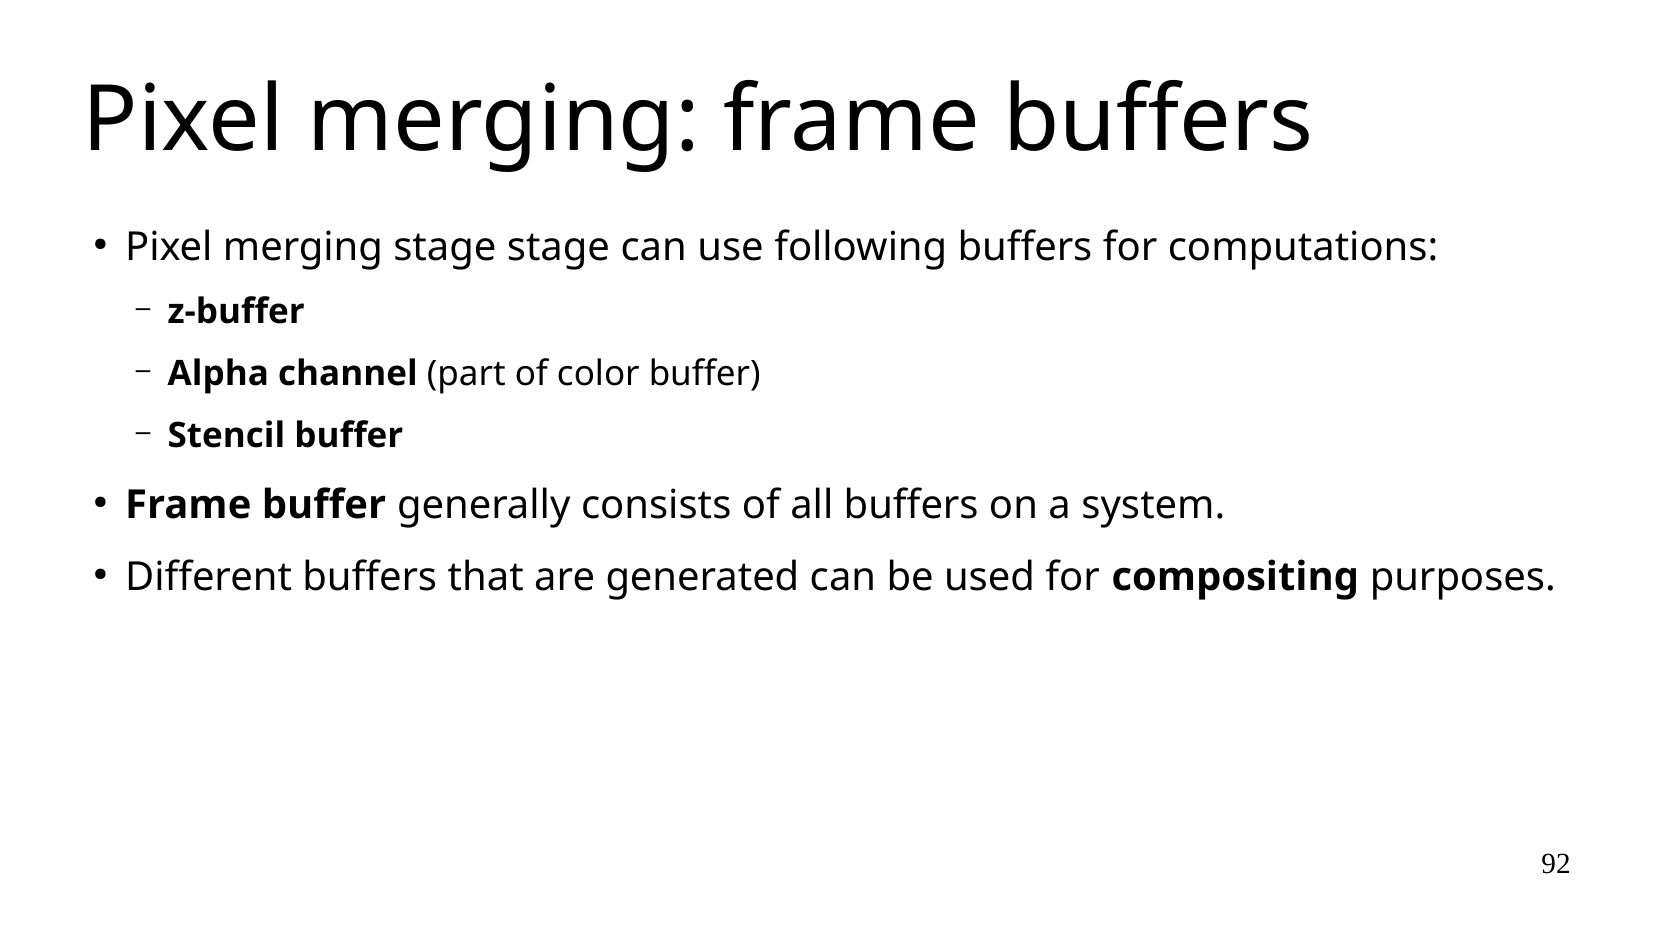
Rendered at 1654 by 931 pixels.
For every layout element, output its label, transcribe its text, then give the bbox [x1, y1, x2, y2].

list Pixel merging stage stage can use following buffers for computations: z-buffer Alpha channel (part of color buffer) Stencil buffer Frame buffer generally consists of all buffers on a system. Different buffers that are generated can be used for compositing purposes. [82, 217, 1571, 616]
title Pixel merging: frame buffers [82, 37, 1571, 193]
